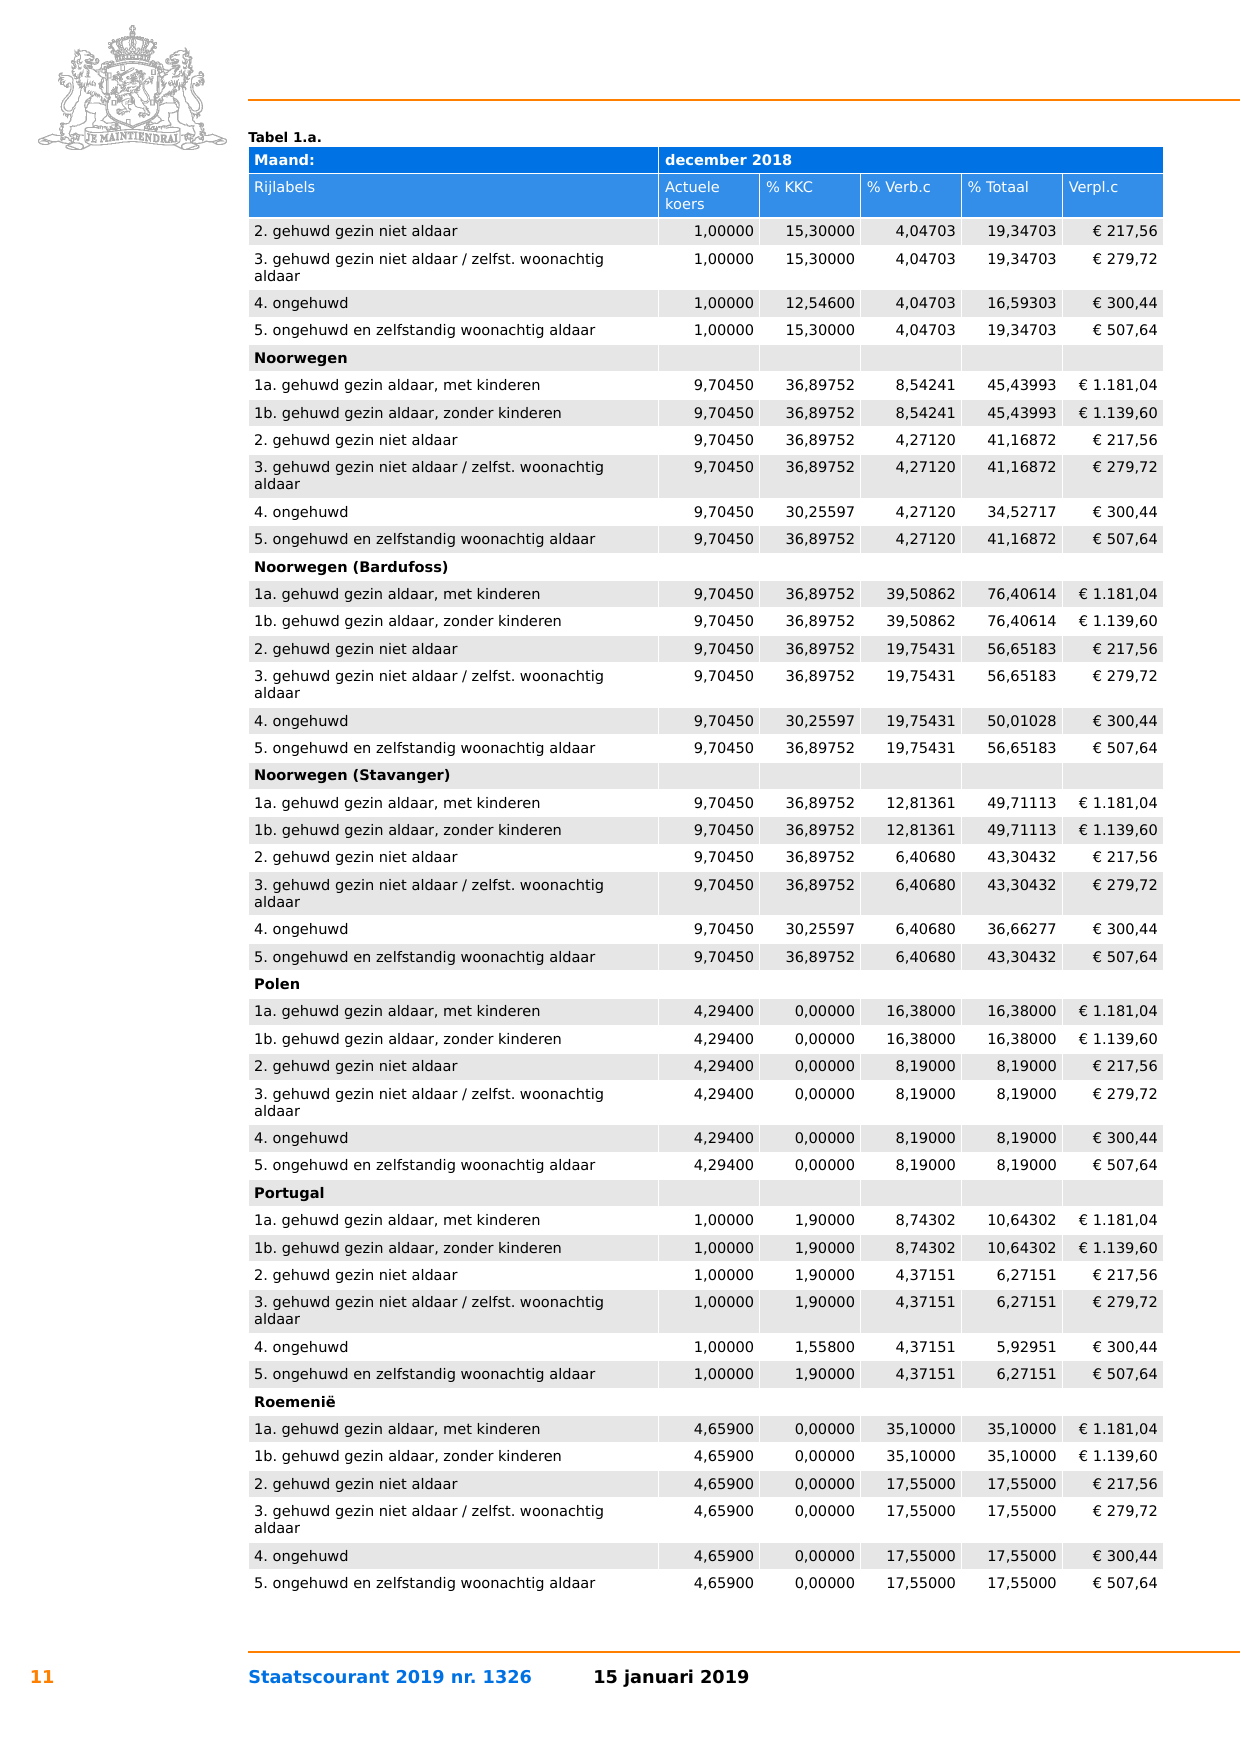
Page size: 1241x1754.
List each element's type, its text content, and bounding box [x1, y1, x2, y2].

table_cell 1,90000 [760, 1208, 860, 1234]
table_cell € 300,44 [1063, 708, 1163, 734]
table_cell [962, 554, 1062, 580]
table_cell 1b. gehuwd gezin aldaar, zonder kinderen [249, 400, 658, 426]
table_cell 35,10000 [962, 1416, 1062, 1442]
table_cell 0,00000 [760, 1026, 860, 1052]
table_cell 17,55000 [861, 1471, 961, 1497]
table_cell % Totaal [962, 174, 1062, 217]
table_cell € 279,72 [1063, 1498, 1163, 1542]
table_cell 15,30000 [760, 318, 860, 344]
table_cell 41,16872 [962, 526, 1062, 553]
table_cell [760, 971, 860, 998]
table_cell 19,34703 [962, 219, 1062, 245]
table_cell 4,29400 [659, 1054, 759, 1080]
table_cell € 507,64 [1063, 526, 1163, 553]
table_cell 43,30432 [962, 944, 1062, 970]
table_cell 1,00000 [659, 246, 759, 289]
table_cell 3. gehuwd gezin niet aldaar / zelfst. woonachtig aldaar [249, 455, 658, 498]
table_cell [962, 763, 1062, 789]
table_cell 4,37151 [861, 1334, 961, 1360]
table_cell € 300,44 [1063, 1334, 1163, 1360]
table_cell 4,29400 [659, 1153, 759, 1179]
table_cell 30,25597 [760, 499, 860, 525]
table_cell 9,70450 [659, 455, 759, 498]
table_cell 17,55000 [861, 1543, 961, 1569]
table_header Tabel 1.a. [248, 130, 1163, 146]
table_cell 36,89752 [760, 526, 860, 553]
table_cell 12,81361 [861, 790, 961, 816]
table_cell 16,59303 [962, 290, 1062, 317]
table_cell 6,27151 [962, 1262, 1062, 1288]
table_cell 4,65900 [659, 1570, 759, 1596]
table_cell 1,00000 [659, 1361, 759, 1388]
table_cell 1a. gehuwd gezin aldaar, met kinderen [249, 581, 658, 607]
table_cell 45,43993 [962, 400, 1062, 426]
table_cell 0,00000 [760, 1125, 860, 1152]
table_cell 35,10000 [861, 1416, 961, 1442]
table_cell 4. ongehuwd [249, 916, 658, 943]
table_cell 5. ongehuwd en zelfstandig woonachtig aldaar [249, 735, 658, 761]
table_cell € 1.181,04 [1063, 1208, 1163, 1234]
table_cell 19,75431 [861, 636, 961, 662]
table_cell € 507,64 [1063, 1361, 1163, 1388]
table_cell 1,00000 [659, 1208, 759, 1234]
table_cell [1063, 1180, 1163, 1206]
table_cell 1a. gehuwd gezin aldaar, met kinderen [249, 373, 658, 399]
table_cell 4,04703 [861, 246, 961, 289]
table_cell 16,38000 [962, 1026, 1062, 1052]
table_cell € 217,56 [1063, 636, 1163, 662]
table_cell 9,70450 [659, 373, 759, 399]
table_cell Noorwegen (Stavanger) [249, 763, 658, 789]
table_cell 4,65900 [659, 1543, 759, 1569]
table_cell € 279,72 [1063, 455, 1163, 498]
table_cell 36,89752 [760, 455, 860, 498]
table_cell 1,00000 [659, 318, 759, 344]
table_cell 9,70450 [659, 708, 759, 734]
table_cell [760, 345, 860, 371]
table_cell 1,00000 [659, 219, 759, 245]
table_cell 1,90000 [760, 1262, 860, 1288]
table_cell [1063, 971, 1163, 998]
table_cell 36,89752 [760, 400, 860, 426]
table_cell 3. gehuwd gezin niet aldaar / zelfst. woonachtig aldaar [249, 872, 658, 915]
table_cell 8,19000 [962, 1054, 1062, 1080]
table_cell € 279,72 [1063, 1290, 1163, 1333]
table_cell [760, 1389, 860, 1415]
table_cell € 507,64 [1063, 1153, 1163, 1179]
table_cell € 1.139,60 [1063, 1026, 1163, 1052]
table_cell € 217,56 [1063, 1054, 1163, 1080]
table_cell 3. gehuwd gezin niet aldaar / zelfst. woonachtig aldaar [249, 246, 658, 289]
table_cell [962, 971, 1062, 998]
table_cell Portugal [249, 1180, 658, 1206]
table_cell 4. ongehuwd [249, 499, 658, 525]
table_cell 2. gehuwd gezin niet aldaar [249, 636, 658, 662]
table_cell [659, 1389, 759, 1415]
table_cell 0,00000 [760, 1081, 860, 1124]
table_cell december 2018 [659, 147, 1163, 173]
table_cell [1063, 345, 1163, 371]
table_cell 39,50862 [861, 581, 961, 607]
table_cell Noorwegen [249, 345, 658, 371]
table_cell Polen [249, 971, 658, 998]
table_cell 36,89752 [760, 944, 860, 970]
table_cell 36,89752 [760, 872, 860, 915]
table_cell 4,65900 [659, 1471, 759, 1497]
table_cell 1,00000 [659, 290, 759, 317]
table_cell 76,40614 [962, 581, 1062, 607]
table_cell 15,30000 [760, 246, 860, 289]
table_cell 0,00000 [760, 1543, 860, 1569]
table_cell 45,43993 [962, 373, 1062, 399]
table_cell 8,19000 [861, 1054, 961, 1080]
table_cell 19,75431 [861, 735, 961, 761]
table_cell 49,71113 [962, 817, 1062, 844]
table_cell 6,40680 [861, 916, 961, 943]
table_cell Rijlabels [249, 174, 658, 217]
table_cell 3. gehuwd gezin niet aldaar / zelfst. woonachtig aldaar [249, 1290, 658, 1333]
table_cell 1b. gehuwd gezin aldaar, zonder kinderen [249, 609, 658, 635]
table_cell 6,27151 [962, 1361, 1062, 1388]
table_cell % KKC [760, 174, 860, 217]
table_cell 1,00000 [659, 1235, 759, 1261]
table_cell € 1.181,04 [1063, 1416, 1163, 1442]
table_cell 36,89752 [760, 581, 860, 607]
table_cell 16,38000 [861, 1026, 961, 1052]
table_cell 6,40680 [861, 872, 961, 915]
table_cell € 1.139,60 [1063, 817, 1163, 844]
table_cell 9,70450 [659, 400, 759, 426]
table_cell 36,89752 [760, 427, 860, 453]
table_cell 4,04703 [861, 290, 961, 317]
table_cell [962, 1389, 1062, 1415]
table_cell 1,90000 [760, 1235, 860, 1261]
table_cell [1063, 763, 1163, 789]
table_cell 4. ongehuwd [249, 1334, 658, 1360]
table_cell 4,65900 [659, 1444, 759, 1470]
table_cell € 507,64 [1063, 318, 1163, 344]
table_cell 4,37151 [861, 1262, 961, 1288]
table_cell 2. gehuwd gezin niet aldaar [249, 1471, 658, 1497]
table_cell 2. gehuwd gezin niet aldaar [249, 219, 658, 245]
table_cell € 1.181,04 [1063, 373, 1163, 399]
table_cell 4,27120 [861, 455, 961, 498]
table_cell 34,52717 [962, 499, 1062, 525]
table_cell 4,29400 [659, 1081, 759, 1124]
table_cell € 279,72 [1063, 663, 1163, 707]
table_cell 9,70450 [659, 636, 759, 662]
table_cell 4,65900 [659, 1498, 759, 1542]
table_cell 0,00000 [760, 1054, 860, 1080]
table_cell [659, 345, 759, 371]
table_cell 1,55800 [760, 1334, 860, 1360]
table_cell 4,27120 [861, 499, 961, 525]
table_cell [1063, 1389, 1163, 1415]
table_cell 1a. gehuwd gezin aldaar, met kinderen [249, 999, 658, 1025]
table_cell 0,00000 [760, 1570, 860, 1596]
table_cell 15,30000 [760, 219, 860, 245]
table_cell 10,64302 [962, 1208, 1062, 1234]
table_cell Roemenië [249, 1389, 658, 1415]
table_cell 9,70450 [659, 609, 759, 635]
table_cell € 1.139,60 [1063, 400, 1163, 426]
table_cell 16,38000 [861, 999, 961, 1025]
table_cell 43,30432 [962, 872, 1062, 915]
table_cell 1,90000 [760, 1290, 860, 1333]
table_cell 1,90000 [760, 1361, 860, 1388]
table_cell 41,16872 [962, 427, 1062, 453]
table_cell 17,55000 [861, 1498, 961, 1542]
table_cell [962, 345, 1062, 371]
table_cell € 507,64 [1063, 944, 1163, 970]
table_cell € 1.181,04 [1063, 999, 1163, 1025]
table_cell 5. ongehuwd en zelfstandig woonachtig aldaar [249, 1361, 658, 1388]
table_cell 9,70450 [659, 790, 759, 816]
table_cell 1b. gehuwd gezin aldaar, zonder kinderen [249, 1026, 658, 1052]
table_cell 5,92951 [962, 1334, 1062, 1360]
table_cell 36,89752 [760, 845, 860, 871]
table_cell 4,27120 [861, 526, 961, 553]
table_cell 0,00000 [760, 999, 860, 1025]
table_cell 35,10000 [962, 1444, 1062, 1470]
table_cell 17,55000 [962, 1570, 1062, 1596]
table_cell 56,65183 [962, 735, 1062, 761]
table_cell 0,00000 [760, 1416, 860, 1442]
table_cell € 1.139,60 [1063, 609, 1163, 635]
table_cell € 217,56 [1063, 845, 1163, 871]
table_cell 36,89752 [760, 817, 860, 844]
table_cell [760, 1180, 860, 1206]
table_cell 2. gehuwd gezin niet aldaar [249, 1054, 658, 1080]
table_cell 5. ongehuwd en zelfstandig woonachtig aldaar [249, 318, 658, 344]
table_cell [861, 554, 961, 580]
table_cell € 279,72 [1063, 1081, 1163, 1124]
table_cell 5. ongehuwd en zelfstandig woonachtig aldaar [249, 944, 658, 970]
table_cell € 279,72 [1063, 872, 1163, 915]
table_cell 9,70450 [659, 872, 759, 915]
table_cell 5. ongehuwd en zelfstandig woonachtig aldaar [249, 1153, 658, 1179]
table_cell € 507,64 [1063, 1570, 1163, 1596]
table_cell 17,55000 [962, 1471, 1062, 1497]
table_cell Actuele koers [659, 174, 759, 217]
table_cell 41,16872 [962, 455, 1062, 498]
table_cell [861, 971, 961, 998]
table_cell € 217,56 [1063, 1471, 1163, 1497]
table_cell 1,00000 [659, 1334, 759, 1360]
table_cell € 300,44 [1063, 1125, 1163, 1152]
table_cell 0,00000 [760, 1471, 860, 1497]
table_cell € 217,56 [1063, 427, 1163, 453]
table_cell 0,00000 [760, 1498, 860, 1542]
table_cell 36,89752 [760, 735, 860, 761]
table_cell 30,25597 [760, 916, 860, 943]
table_cell [861, 345, 961, 371]
picture [38, 25, 227, 150]
table_cell 8,74302 [861, 1235, 961, 1261]
table_cell 0,00000 [760, 1444, 860, 1470]
table_cell 4,65900 [659, 1416, 759, 1442]
table_cell 36,89752 [760, 790, 860, 816]
table_cell 30,25597 [760, 708, 860, 734]
table_cell 43,30432 [962, 845, 1062, 871]
table_cell 9,70450 [659, 944, 759, 970]
table_cell € 279,72 [1063, 246, 1163, 289]
table_cell 17,55000 [962, 1498, 1062, 1542]
table_cell 4. ongehuwd [249, 708, 658, 734]
table_cell 8,74302 [861, 1208, 961, 1234]
table_cell 1a. gehuwd gezin aldaar, met kinderen [249, 1208, 658, 1234]
table_cell € 1.139,60 [1063, 1444, 1163, 1470]
table_cell 4,04703 [861, 219, 961, 245]
table_cell 0,00000 [760, 1153, 860, 1179]
table_cell 1b. gehuwd gezin aldaar, zonder kinderen [249, 1444, 658, 1470]
table_cell 8,19000 [861, 1081, 961, 1124]
table_cell 36,89752 [760, 373, 860, 399]
table_cell 8,19000 [962, 1125, 1062, 1152]
table_cell € 300,44 [1063, 499, 1163, 525]
table_cell [760, 763, 860, 789]
table_cell € 217,56 [1063, 219, 1163, 245]
table_cell [861, 763, 961, 789]
table_cell 6,27151 [962, 1290, 1062, 1333]
table_cell 8,19000 [962, 1081, 1062, 1124]
table_cell 9,70450 [659, 817, 759, 844]
table_cell 35,10000 [861, 1444, 961, 1470]
table_cell 8,54241 [861, 373, 961, 399]
table_cell 2. gehuwd gezin niet aldaar [249, 427, 658, 453]
table_cell 5. ongehuwd en zelfstandig woonachtig aldaar [249, 1570, 658, 1596]
table_cell 4,29400 [659, 999, 759, 1025]
table_cell 9,70450 [659, 735, 759, 761]
table_cell 4. ongehuwd [249, 1543, 658, 1569]
table_cell 49,71113 [962, 790, 1062, 816]
table_cell 56,65183 [962, 663, 1062, 707]
table_cell 8,19000 [861, 1125, 961, 1152]
table_cell 19,75431 [861, 663, 961, 707]
table_cell 9,70450 [659, 526, 759, 553]
table_cell 39,50862 [861, 609, 961, 635]
table_cell Noorwegen (Bardufoss) [249, 554, 658, 580]
table_cell [659, 554, 759, 580]
table_cell 76,40614 [962, 609, 1062, 635]
table_cell 10,64302 [962, 1235, 1062, 1261]
table_cell [659, 971, 759, 998]
table_cell 4. ongehuwd [249, 290, 658, 317]
table_cell [659, 763, 759, 789]
table_cell 17,55000 [962, 1543, 1062, 1569]
table_cell 36,89752 [760, 609, 860, 635]
table_cell 9,70450 [659, 427, 759, 453]
table_cell 6,40680 [861, 944, 961, 970]
table_cell 9,70450 [659, 916, 759, 943]
table_cell 4,27120 [861, 427, 961, 453]
table_cell 9,70450 [659, 581, 759, 607]
table_cell [861, 1180, 961, 1206]
table_cell 1b. gehuwd gezin aldaar, zonder kinderen [249, 1235, 658, 1261]
table_cell 4,29400 [659, 1125, 759, 1152]
table_cell € 217,56 [1063, 1262, 1163, 1288]
table_cell 1a. gehuwd gezin aldaar, met kinderen [249, 790, 658, 816]
table_cell 36,89752 [760, 636, 860, 662]
table_cell € 300,44 [1063, 290, 1163, 317]
table_cell 19,34703 [962, 246, 1062, 289]
table_cell 50,01028 [962, 708, 1062, 734]
table_cell Maand: [249, 147, 658, 173]
table_cell € 300,44 [1063, 1543, 1163, 1569]
table_cell 4,29400 [659, 1026, 759, 1052]
table_cell 3. gehuwd gezin niet aldaar / zelfst. woonachtig aldaar [249, 1081, 658, 1124]
table_cell 1b. gehuwd gezin aldaar, zonder kinderen [249, 817, 658, 844]
table_cell 9,70450 [659, 663, 759, 707]
table_cell 2. gehuwd gezin niet aldaar [249, 845, 658, 871]
table_cell 36,89752 [760, 663, 860, 707]
table_cell € 300,44 [1063, 916, 1163, 943]
table_cell 4,37151 [861, 1290, 961, 1333]
table_cell € 1.181,04 [1063, 790, 1163, 816]
table_cell 5. ongehuwd en zelfstandig woonachtig aldaar [249, 526, 658, 553]
table_cell 12,81361 [861, 817, 961, 844]
table_cell [760, 554, 860, 580]
table_cell 4. ongehuwd [249, 1125, 658, 1152]
table_cell Verpl.c [1063, 174, 1163, 217]
table_cell [962, 1180, 1062, 1206]
table_cell 56,65183 [962, 636, 1062, 662]
table_cell 8,19000 [962, 1153, 1062, 1179]
table_cell 36,66277 [962, 916, 1062, 943]
table_cell 1,00000 [659, 1290, 759, 1333]
table_cell 9,70450 [659, 499, 759, 525]
table_cell 9,70450 [659, 845, 759, 871]
table_cell 8,54241 [861, 400, 961, 426]
table_cell [1063, 554, 1163, 580]
table_cell [659, 1180, 759, 1206]
table_cell 17,55000 [861, 1570, 961, 1596]
table_cell 4,04703 [861, 318, 961, 344]
table_cell [861, 1389, 961, 1415]
table_cell 4,37151 [861, 1361, 961, 1388]
table_cell 3. gehuwd gezin niet aldaar / zelfst. woonachtig aldaar [249, 1498, 658, 1542]
table_cell 1,00000 [659, 1262, 759, 1288]
table_cell 12,54600 [760, 290, 860, 317]
table_cell 3. gehuwd gezin niet aldaar / zelfst. woonachtig aldaar [249, 663, 658, 707]
table_cell 19,34703 [962, 318, 1062, 344]
table_cell 1a. gehuwd gezin aldaar, met kinderen [249, 1416, 658, 1442]
table_cell € 1.181,04 [1063, 581, 1163, 607]
table_cell 8,19000 [861, 1153, 961, 1179]
table_cell 19,75431 [861, 708, 961, 734]
table_cell 6,40680 [861, 845, 961, 871]
table_cell € 1.139,60 [1063, 1235, 1163, 1261]
table_cell 2. gehuwd gezin niet aldaar [249, 1262, 658, 1288]
table_cell 16,38000 [962, 999, 1062, 1025]
table_cell € 507,64 [1063, 735, 1163, 761]
table_cell % Verb.c [861, 174, 961, 217]
